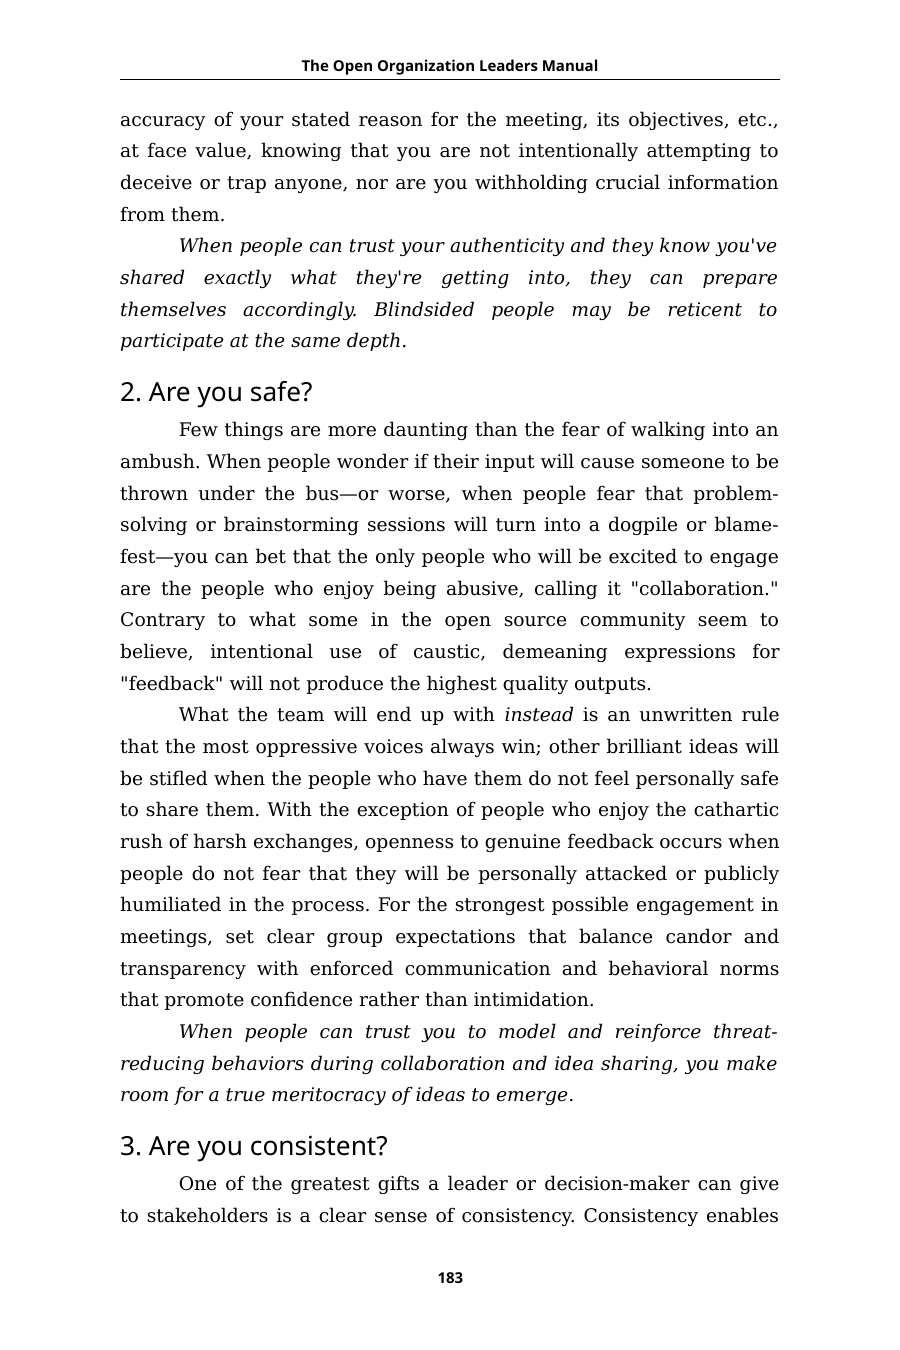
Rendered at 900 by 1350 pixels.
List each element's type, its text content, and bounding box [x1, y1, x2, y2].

text Few things are more daunting than the fear of walking into an ambush. When people wonder if their input will cause someone to be thrown under the bus—or worse, when people fear that problem-solving or brainstorming sessions will turn into a dogpile or blame-fest—you can bet that the only people who will be excited to engage are the people who enjoy being abusive, calling it "collaboration." Contrary to what some in the open source community seem to believe, intentional use of caustic, demeaning expressions for "feedback" will not produce the highest quality outputs. [120, 419, 780, 694]
subtitle 3. Are you consistent? [120, 1131, 780, 1161]
text accuracy of your stated reason for the meeting, its objectives, etc., at face value, knowing that you are not intentionally attempting to deceive or trap anyone, nor are you withholding crucial information from them. [120, 109, 780, 226]
text What the team will end up with instead is an unwritten rule that the most oppressive voices always win; other brilliant ideas will be stifled when the people who have them do not feel personally safe to share them. With the exception of people who enjoy the cathartic rush of harsh exchanges, openness to genuine feedback occurs when people do not fear that they will be personally attacked or publicly humiliated in the process. For the strongest possible engagement in meetings, set clear group expectations that balance candor and transparency with enforced communication and behavioral norms that promote confidence rather than intimidation. [120, 704, 780, 1011]
text One of the greatest gifts a leader or decision-maker can give to stakeholders is a clear sense of consistency. Consistency enables [120, 1173, 780, 1227]
subtitle 2. Are you safe? [120, 377, 780, 407]
text When people can trust you to model and reinforce threat-reducing behaviors during collaboration and idea sharing, you make room for a true meritocracy of ideas to emerge. [120, 1021, 780, 1106]
text When people can trust your authenticity and they know you've shared exactly what they're getting into, they can prepare themselves accordingly. Blindsided people may be reticent to participate at the same depth. [120, 235, 780, 352]
